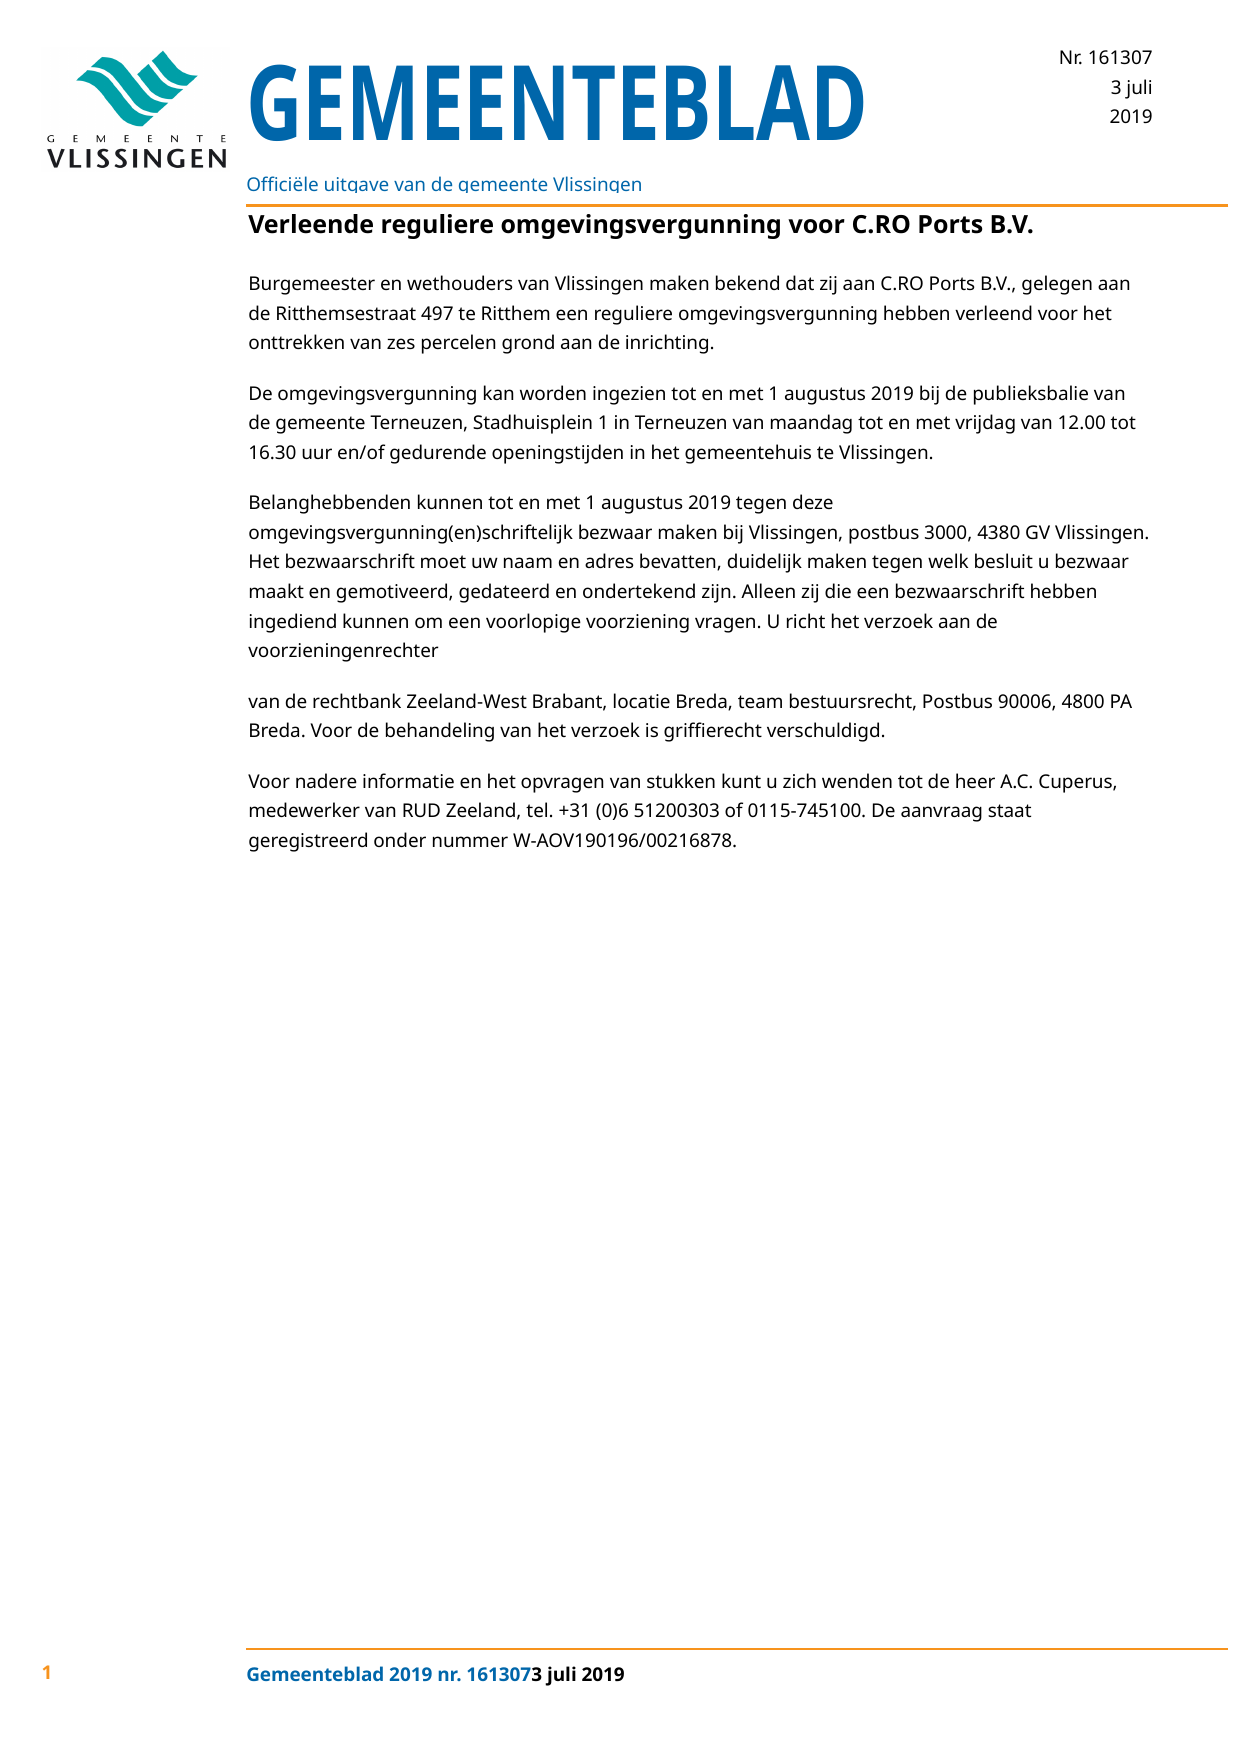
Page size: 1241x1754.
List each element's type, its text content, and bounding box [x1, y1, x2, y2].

picture [41, 47, 231, 172]
text van de rechtbank Zeeland-West Brabant, locatie Breda, team bestuursrecht, Postbus 90006, 4800 PA Breda. Voor de behandeling van het verzoek is griffierecht verschuldigd. [248, 688, 1152, 743]
text Voor nadere informatie en het opvragen van stukken kunt u zich wenden tot de heer A.C. Cuperus, medewerker van RUD Zeeland, tel. +31 (0)6 51200303 of 0115-745100. De aanvraag staat geregistreerd onder nummer W-AOV190196/00216878. [248, 768, 1152, 853]
text Burgemeester en wethouders van Vlissingen maken bekend dat zij aan C.RO Ports B.V., gelegen aan de Ritthemsestraat 497 te Ritthem een reguliere omgevingsvergunning hebben verleend voor het onttrekken van zes percelen grond aan de inrichting. [248, 270, 1152, 355]
text Verleende reguliere omgevingsvergunning voor C.RO Ports B.V. [248, 207, 1152, 241]
text Belanghebbenden kunnen tot en met 1 augustus 2019 tegen deze omgevingsvergunning(en)schriftelijk bezwaar maken bij Vlissingen, postbus 3000, 4380 GV Vlissingen. Het bezwaarschrift moet uw naam en adres bevatten, duidelijk maken tegen welk besluit u bezwaar maakt en gemotiveerd, gedateerd en ondertekend zijn. Alleen zij die een bezwaarschrift hebben ingediend kunnen om een voorlopige voorziening vragen. U richt het verzoek aan de voorzieningenrechter [248, 489, 1152, 663]
text De omgevingsvergunning kan worden ingezien tot en met 1 augustus 2019 bij de publieksbalie van de gemeente Terneuzen, Stadhuisplein 1 in Terneuzen van maandag tot en met vrijdag van 12.00 tot 16.30 uur en/of gedurende openingstijden in het gemeentehuis te Vlissingen. [248, 380, 1152, 465]
